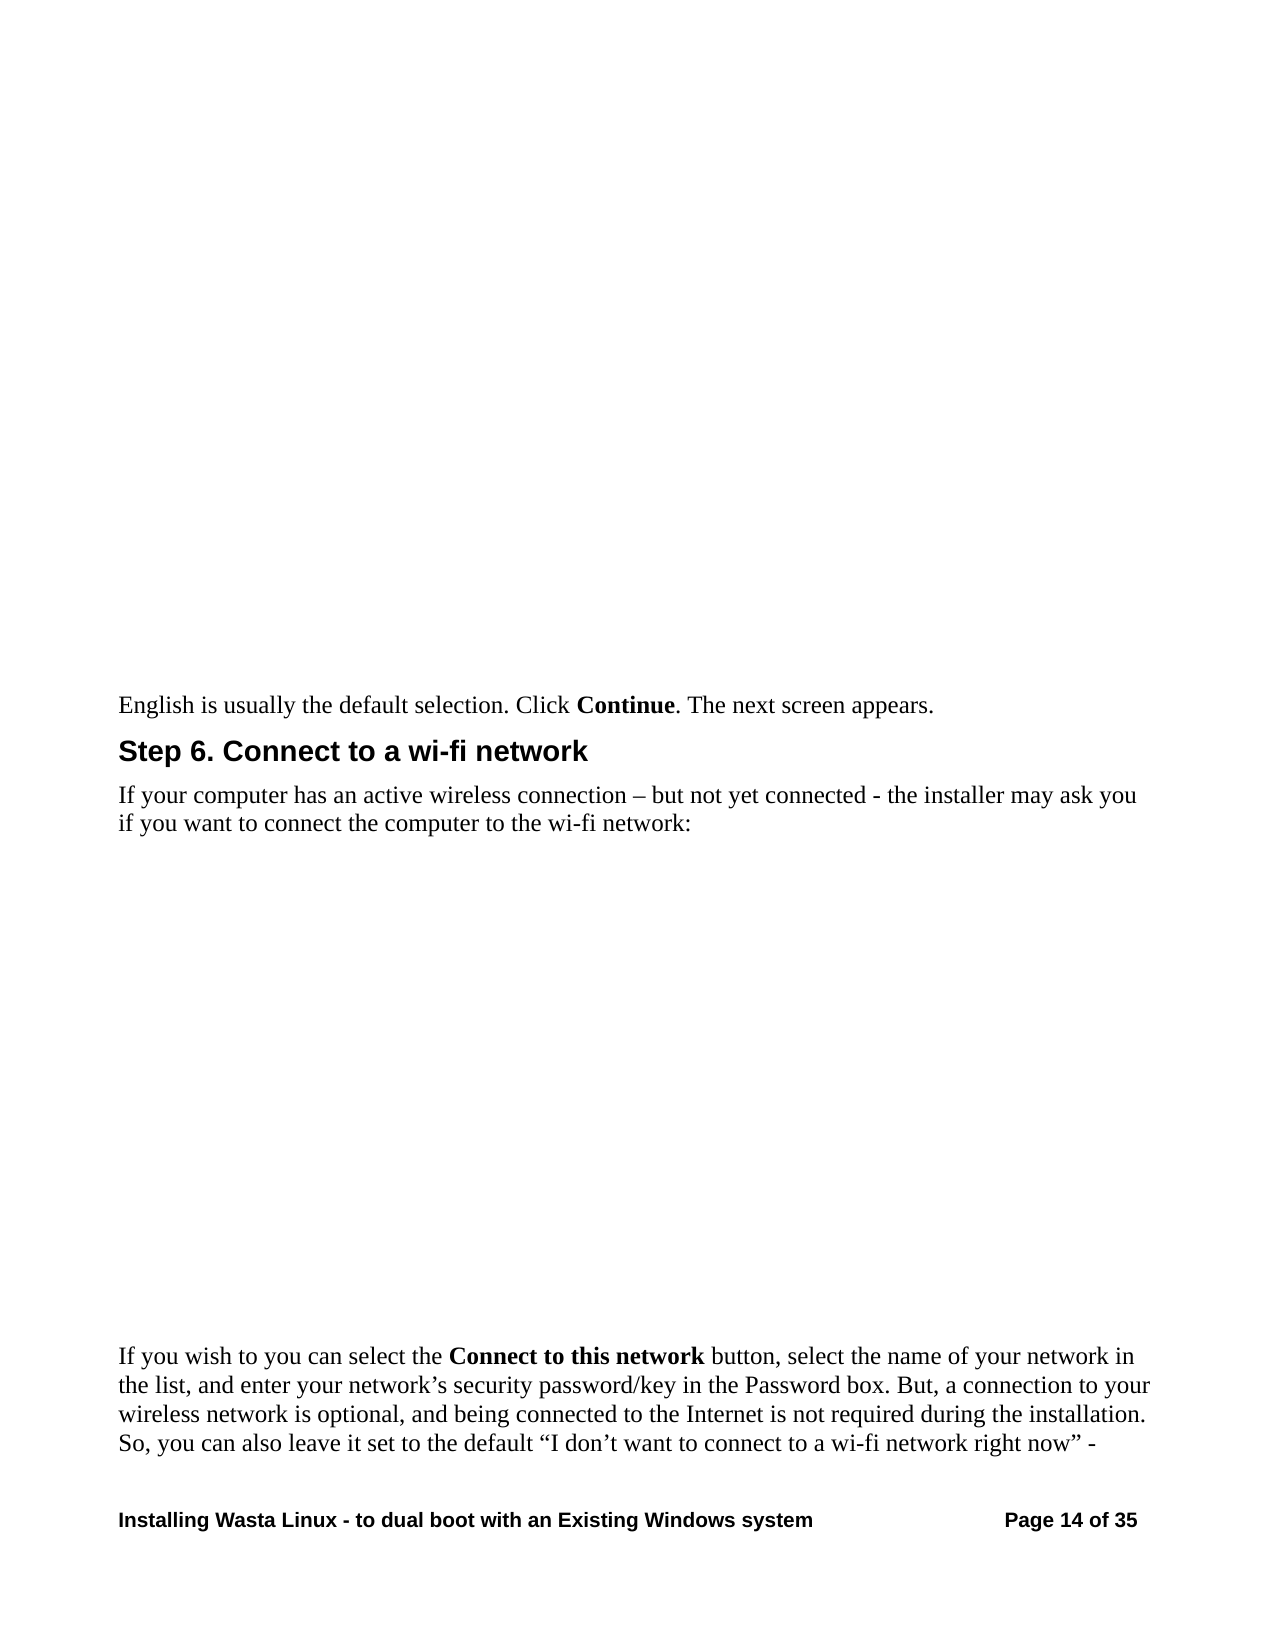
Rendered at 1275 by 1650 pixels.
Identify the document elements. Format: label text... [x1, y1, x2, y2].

text English is usually the default selection. Click Continue. The next screen appears. [118, 690, 1157, 719]
subtitle Step 6. Connect to a wi-fi network [118, 733, 1157, 767]
text If you wish to you can select the Connect to this network button, select the name of your network in the list, and enter your network’s security password/key in the Password box. But, a connection to your wireless network is optional, and being connected to the Internet is not required during the installation. So, you can also leave it set to the default “I don’t want to connect to a wi-fi network right now” [118, 1341, 1157, 1456]
text If your computer has an active wireless connection – but not yet connected - the installer may ask you if you want to connect the computer to the wi-fi network: [118, 780, 1157, 837]
